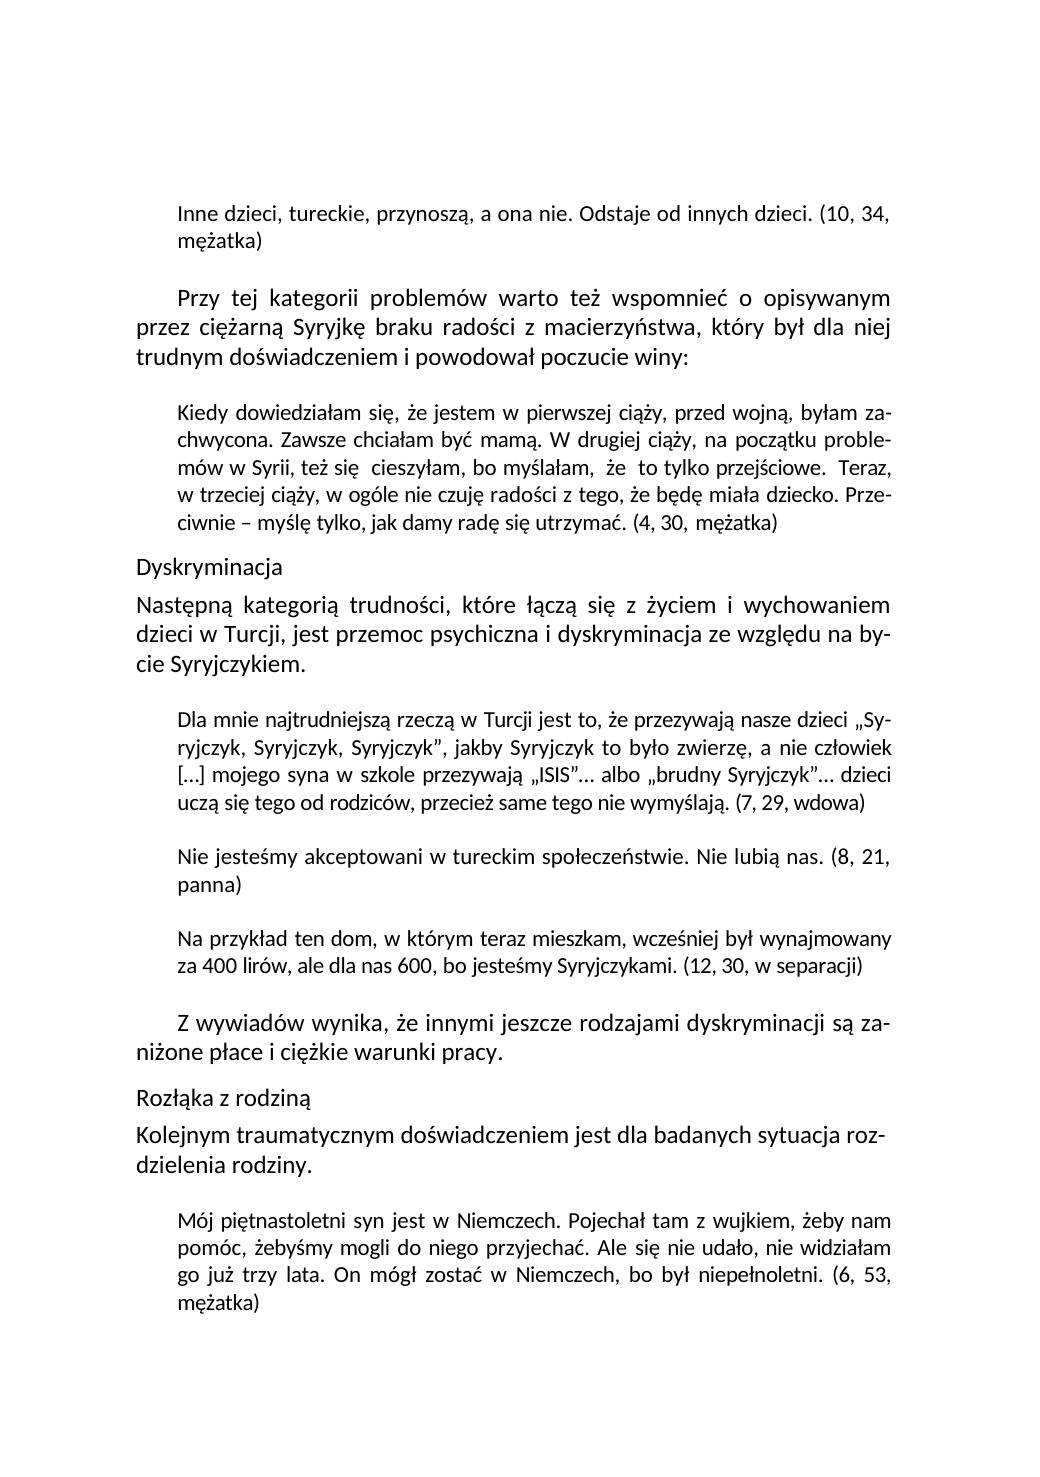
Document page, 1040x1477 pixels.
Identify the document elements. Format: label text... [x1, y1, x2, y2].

text Z wywiadów wynika, że innymi jeszcze rodzajami dyskryminacji są za- niżone płace i ciężkie warunki pracy. [136, 1007, 892, 1067]
text Inne dzieci, tureckie, przynoszą, a ona nie. Odstaje od innych dzieci. (10, 34, mężatka) [177, 199, 892, 254]
text Nie jesteśmy akceptowani w tureckim społeczeństwie. Nie lubią nas. (8, 21, panna) [177, 843, 892, 898]
text Na przykład ten dom, w którym teraz mieszkam, wcześniej był wynajmowany za 400 lirów, ale dla nas 600, bo jesteśmy Syryjczykami. (12, 30, w separacji) [177, 925, 892, 980]
text Kolejnym traumatycznym doświadczeniem jest dla badanych sytuacja roz- dzielenia rodziny. [136, 1120, 941, 1179]
text Dyskryminacja [136, 551, 941, 582]
text Dla mnie najtrudniejszą rzeczą w Turcji jest to, że przezywają nasze dzieci „Sy- ryjczyk, Syryjczyk, Syryjczyk”, jakby Syryjczyk to było zwierzę, a nie człowiek […] mojego syna w szkole przezywają „ISIS”… albo „brudny Syryjczyk”… dzieci uczą się tego od rodziców, przecież same tego nie wymyślają. (7, 29, wdowa) [177, 706, 892, 816]
text Rozłąka z rodziną [136, 1082, 941, 1112]
text Przy tej kategorii problemów warto też wspomnieć o opisywanym przez ciężarną Syryjkę braku radości z macierzyństwa, który był dla niej trudnym doświadczeniem i powodował poczucie winy: [136, 282, 892, 372]
text Kiedy dowiedziałam się, że jestem w pierwszej ciąży, przed wojną, byłam za- chwycona. Zawsze chciałam być mamą. W drugiej ciąży, na początku proble- mów w Syrii, też się cieszyłam, bo myślałam, że to tylko przejściowe. Teraz, w trzeciej ciąży, w ogóle nie czuję radości z tego, że będę miała dziecko. Prze- ciwnie – myślę tylko, jak damy radę się utrzymać. (4, 30, mężatka) [177, 398, 892, 536]
text Mój piętnastoletni syn jest w Niemczech. Pojechał tam z wujkiem, żeby nam pomóc, żebyśmy mogli do niego przyjechać. Ale się nie udało, nie widziałam go już trzy lata. On mógł zostać w Niemczech, bo był niepełnoletni. (6, 53, mężatka) [177, 1206, 892, 1316]
text Następną kategorią trudności, które łączą się z życiem i wychowaniem dzieci w Turcji, jest przemoc psychiczna i dyskryminacja ze względu na by- cie Syryjczykiem. [136, 589, 892, 679]
